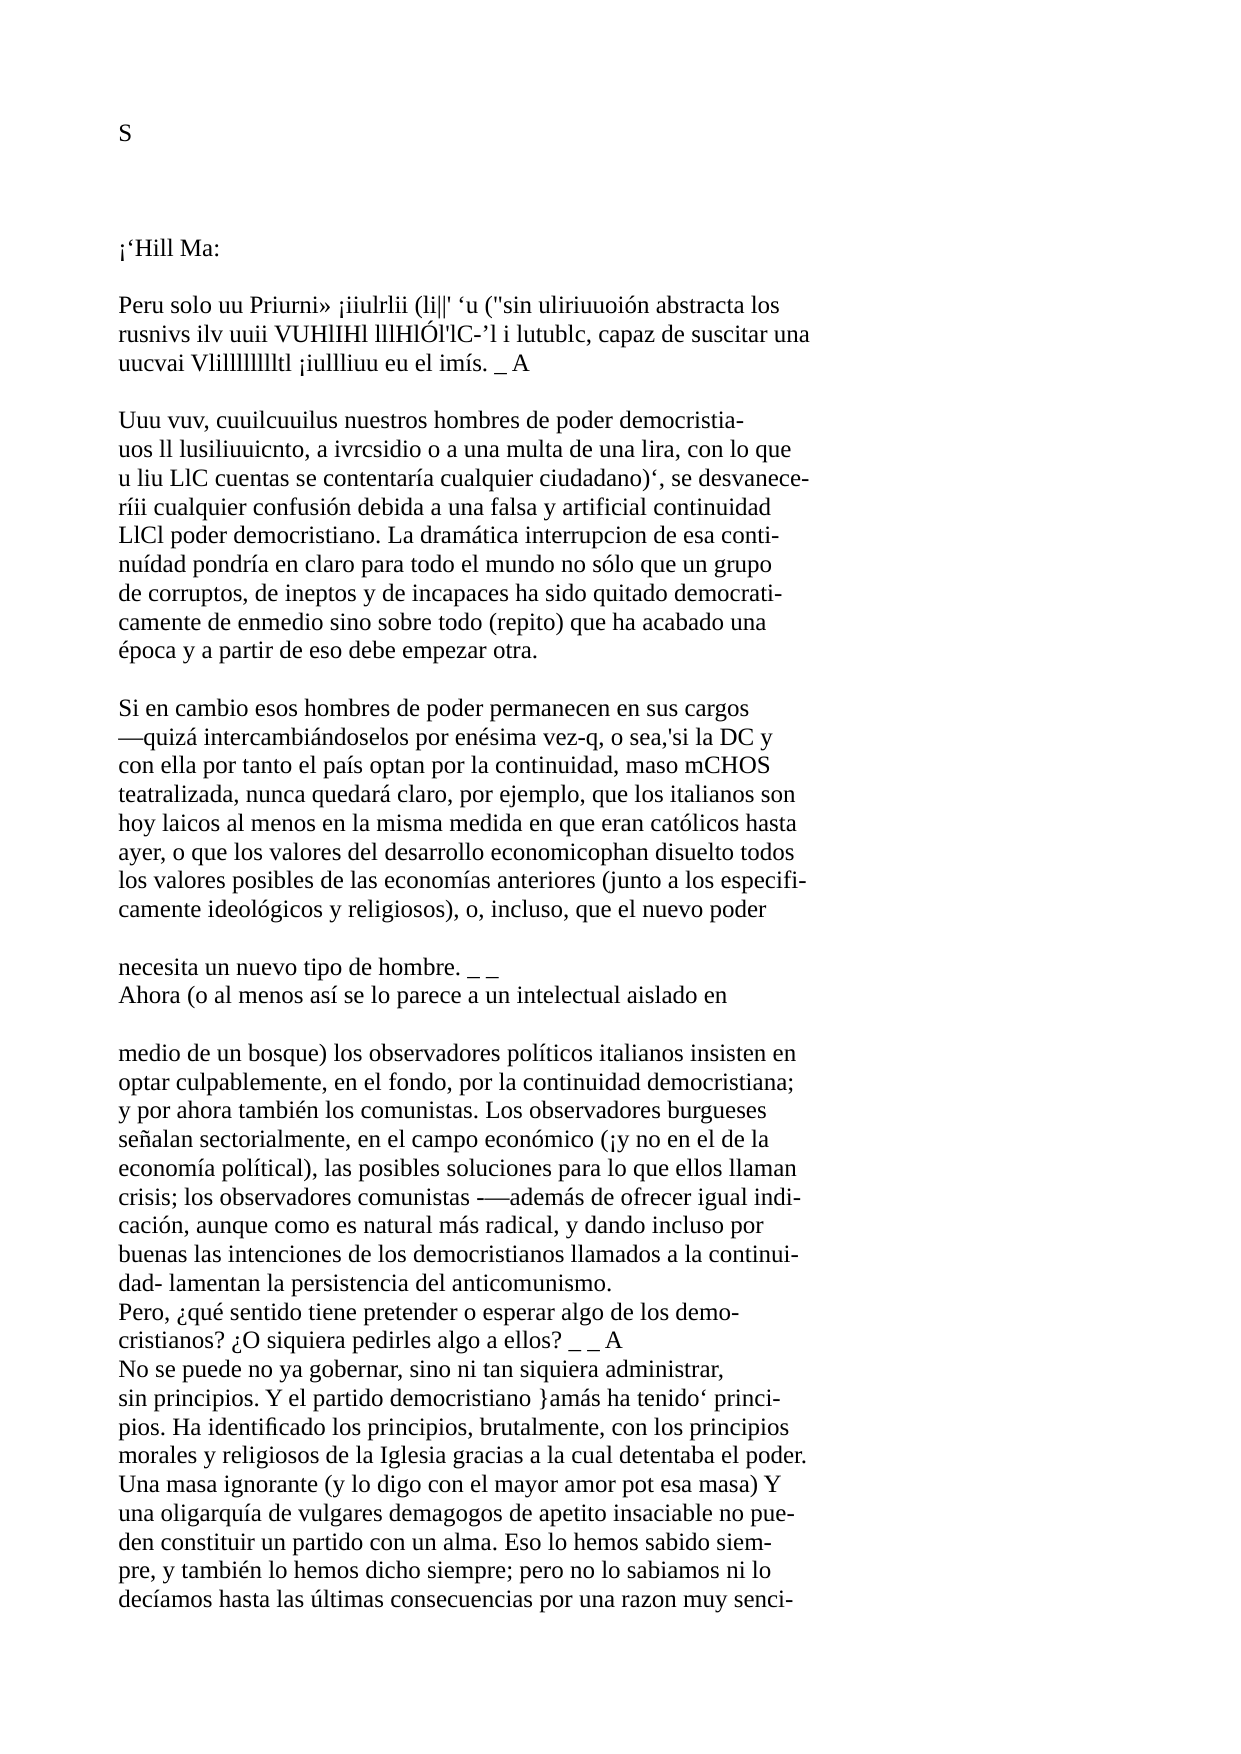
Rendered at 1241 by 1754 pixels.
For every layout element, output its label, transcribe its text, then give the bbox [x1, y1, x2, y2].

text señalan sectorialmente, en el campo económico (¡y no en el de la [118, 1124, 1122, 1153]
text Uuu vuv, cuuilcuuilus nuestros hombres de poder democristia- [118, 406, 1122, 434]
text crisis; los observadores comunistas -—además de ofrecer igual indi- [118, 1182, 1122, 1211]
text cristianos? ¿O siquiera pedirles algo a ellos? _ _ A [118, 1326, 1122, 1354]
text ayer, o que los valores del desarrollo economicophan disuelto todos [118, 837, 1122, 866]
text —quizá intercambiándoselos por enésima vez-q, o sea,'si la DC y [118, 722, 1122, 751]
text decíamos hasta las últimas consecuencias por una razon muy senci- [118, 1584, 1122, 1613]
text uos ll lusiliuuicnto, a ivrcsidio o a una multa de una lira, con lo que [118, 434, 1122, 463]
text No se puede no ya gobernar, sino ni tan siquiera administrar, [118, 1354, 1122, 1383]
text buenas las intenciones de los democristianos llamados a la continui- [118, 1239, 1122, 1268]
text sin principios. Y el partido democristiano }amás ha tenido‘ princi- [118, 1383, 1122, 1412]
text rusnivs ilv uuii VUHlIHl lllHlÓl'lC-’l i lutublc, capaz de suscitar una [118, 319, 1122, 348]
text camente de enmedio sino sobre todo (repito) que ha acabado una [118, 607, 1122, 636]
text teatralizada, nunca quedará claro, por ejemplo, que los italianos son [118, 779, 1122, 808]
text una oligarquía de vulgares demagogos de apetito insaciable no pue- [118, 1498, 1122, 1527]
text de corruptos, de ineptos y de incapaces ha sido quitado democrati- [118, 578, 1122, 607]
text den constituir un partido con un alma. Eso lo hemos sabido siem- [118, 1527, 1122, 1556]
text camente ideológicos y religiosos), o, incluso, que el nuevo poder [118, 894, 1122, 923]
text hoy laicos al menos en la misma medida en que eran católicos hasta [118, 808, 1122, 837]
text necesita un nuevo tipo de hombre. _ _ [118, 952, 1122, 981]
text Si en cambio esos hombres de poder permanecen en sus cargos [118, 693, 1122, 722]
text ríii cualquier confusión debida a una falsa y artificial continuidad [118, 492, 1122, 521]
text pios. Ha identiﬁcado los principios, brutalmente, con los principios [118, 1412, 1122, 1441]
text Ahora (o al menos así se lo parece a un intelectual aislado en [118, 981, 1122, 1009]
text y por ahora también los comunistas. Los observadores burgueses [118, 1096, 1122, 1124]
text Peru solo uu Priurni» ¡iiulrlii (li||' ‘u ("sin uliriuuoión abstracta los [118, 291, 1122, 319]
text economía polítical), las posibles soluciones para lo que ellos llaman [118, 1153, 1122, 1182]
text los valores posibles de las economías anteriores (junto a los especifi- [118, 866, 1122, 894]
text cación, aunque como es natural más radical, y dando incluso por [118, 1211, 1122, 1239]
text optar culpablemente, en el fondo, por la continuidad democristiana; [118, 1067, 1122, 1096]
text morales y religiosos de la Iglesia gracias a la cual detentaba el poder. [118, 1441, 1122, 1469]
text con ella por tanto el país optan por la continuidad, maso mCHOS [118, 751, 1122, 779]
text uucvai Vlilllllllltl ¡iullliuu eu el imís. _ A [118, 348, 1122, 377]
text u liu LlC cuentas se contentaría cualquier ciudadano)‘, se desvanece- [118, 463, 1122, 492]
text Una masa ignorante (y lo digo con el mayor amor pot esa masa) Y [118, 1469, 1122, 1498]
text medio de un bosque) los observadores políticos italianos insisten en [118, 1038, 1122, 1067]
text época y a partir de eso debe empezar otra. [118, 636, 1122, 664]
text pre, y también lo hemos dicho siempre; pero no lo sabiamos ni lo [118, 1556, 1122, 1584]
text S [118, 118, 1122, 147]
text LlCl poder democristiano. La dramática interrupcion de esa conti- [118, 521, 1122, 549]
text nuídad pondría en claro para todo el mundo no sólo que un grupo [118, 549, 1122, 578]
text ¡‘Hill Ma: [118, 233, 1122, 262]
text Pero, ¿qué sentido tiene pretender o esperar algo de los demo- [118, 1297, 1122, 1326]
text dad- lamentan la persistencia del anticomunismo. [118, 1268, 1122, 1297]
